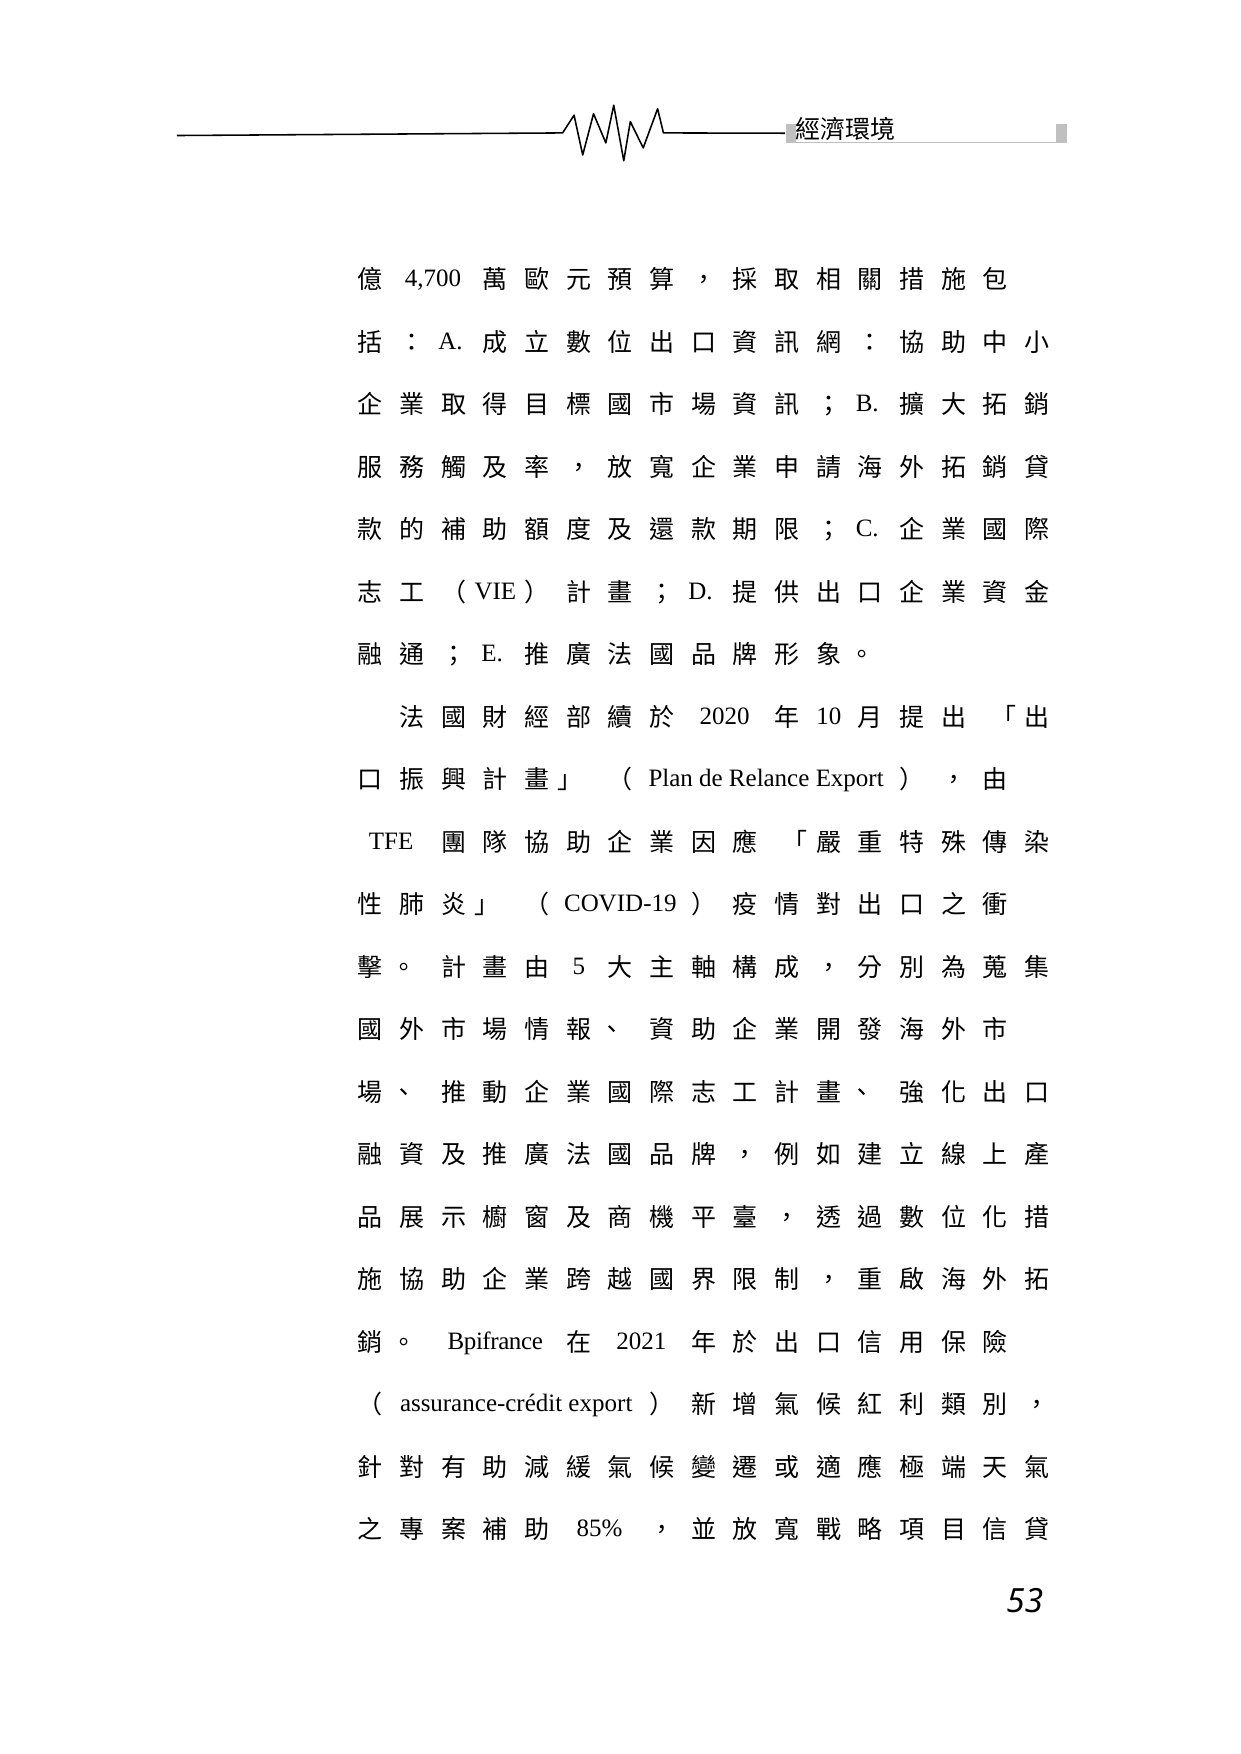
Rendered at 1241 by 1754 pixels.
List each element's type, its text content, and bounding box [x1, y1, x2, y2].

text 億4,700萬歐元預算，採取相關措施包括：A. 成立數位出口資訊網：協助中小企業取得目標國市場資訊；B. 擴大拓銷服務觸及率，放寬企業申請海外拓銷貸款的補助額度及還款期限；C. 企業國際志工（VIE）計畫；D. 提供出口企業資金融通；E. 推廣法國品牌形象。 [330, 236, 1058, 674]
text 法國財經部續於2020年10月提出「出口振興計畫」（Plan de Relance Export），由TFE團隊協助企業因應「嚴重特殊傳染性肺炎」（COVID-19）疫情對出口之衝擊。計畫由5大主軸構成，分別為蒐集國外市場情報、資助企業開發海外市場、推動企業國際志工計畫、強化出口融資及推廣法國品牌，例如建立線上產品展示櫥窗及商機平臺，透過數位化措施協助企業跨越國界限制，重啟海外拓銷。Bpifrance在2021年於出口信用保險（assurance-crédit export）新增氣候紅利類別，針對有助減緩氣候變遷或適應極端天氣之專案補助85%，並放寬戰略項目信貸 [330, 674, 1058, 1549]
